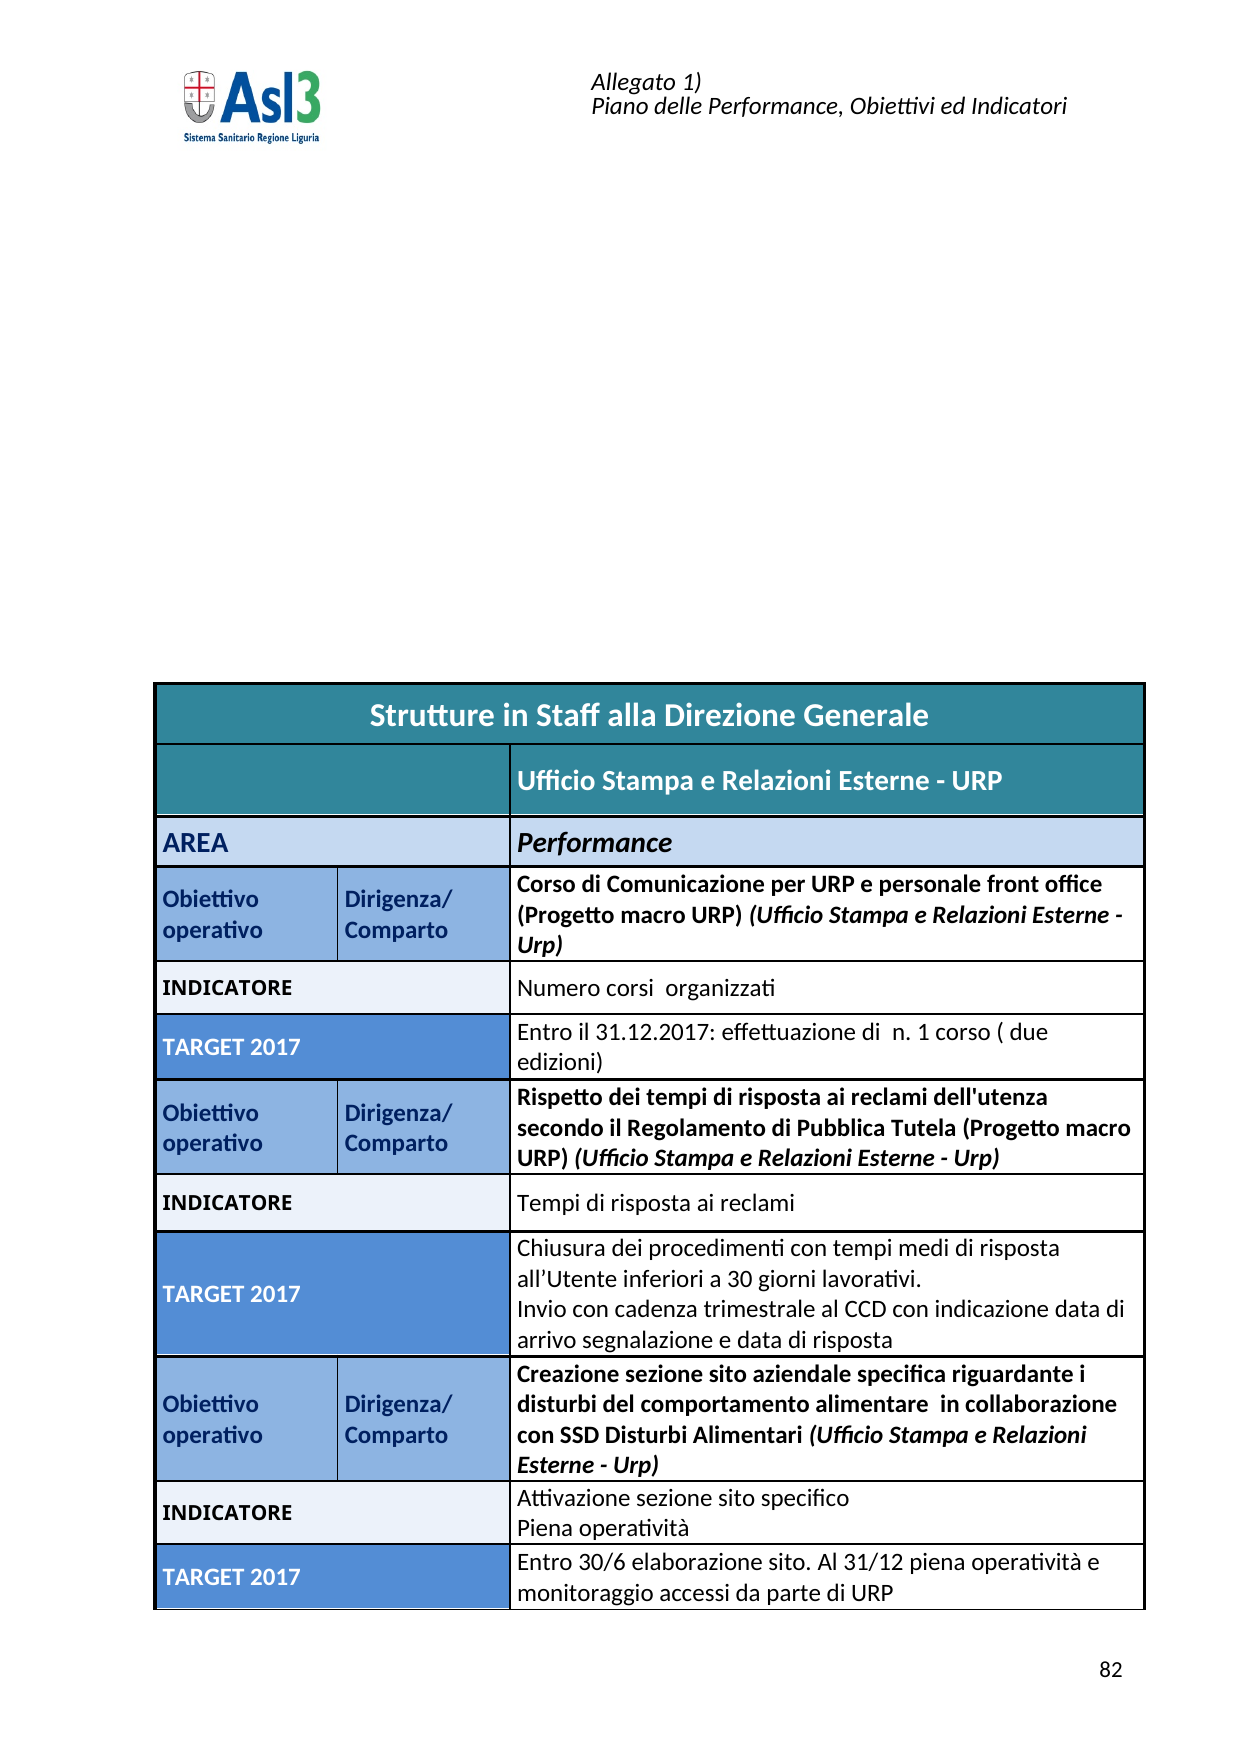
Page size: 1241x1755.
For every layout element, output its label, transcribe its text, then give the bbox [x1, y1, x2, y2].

table_cell Dirigenza/ Comparto [338, 1081, 509, 1173]
table_cell [337, 1233, 509, 1354]
table_header Strutture in Staff alla Direzione Generale [157, 685, 1143, 743]
table_cell INDICATORE [157, 1175, 509, 1230]
table_cell Entro 30/6 elaborazione sito. Al 31/12 piena operatività e monitoraggio accessi da parte di URP [511, 1545, 1143, 1608]
table_cell Creazione sezione sito aziendale specifica riguardante i disturbi del comportamento alimentare in collaborazione con SSD Disturbi Alimentari (Ufficio Stampa e Relazioni Esterne - Urp) [511, 1358, 1143, 1480]
table_cell Entro il 31.12.2017: effettuazione di n. 1 corso ( due edizioni) [511, 1015, 1143, 1078]
table_cell Performance [511, 818, 1143, 865]
table_cell TARGET 2017 [157, 1545, 337, 1608]
table_cell TARGET 2017 [157, 1233, 337, 1354]
table_cell [337, 1545, 509, 1608]
table_cell Obiettivo operativo [157, 1081, 337, 1173]
table_cell Corso di Comunicazione per URP e personale front office (Progetto macro URP) (Ufficio Stampa e Relazioni Esterne - Urp) [511, 868, 1143, 960]
table_cell TARGET 2017 [157, 1015, 337, 1078]
table_cell INDICATORE [157, 1482, 509, 1543]
table_cell Obiettivo operativo [157, 1358, 337, 1480]
table_cell [337, 1015, 509, 1078]
table_cell Dirigenza/ Comparto [338, 868, 509, 960]
table_cell Attivazione sezione sito specifico Piena operatività [511, 1482, 1143, 1543]
table_cell Obiettivo operativo [157, 868, 337, 960]
table_cell Numero corsi organizzati [511, 962, 1143, 1013]
table_cell Tempi di risposta ai reclami [511, 1175, 1143, 1230]
table_cell Rispetto dei tempi di risposta ai reclami dell'utenza secondo il Regolamento di Pubblica Tutela (Progetto macro URP) (Ufficio Stampa e Relazioni Esterne - Urp) [511, 1081, 1143, 1173]
table_cell [157, 745, 337, 814]
table_cell AREA [157, 818, 509, 865]
table_cell Ufficio Stampa e Relazioni Esterne - URP [511, 745, 1143, 814]
table_cell Chiusura dei procedimenti con tempi medi di risposta all’Utente inferiori a 30 giorni lavorativi. Invio con cadenza trimestrale al CCD con indicazione data di arrivo segnalazione e data di risposta [511, 1233, 1143, 1354]
table_cell [337, 745, 509, 814]
table_cell Dirigenza/ Comparto [338, 1358, 509, 1480]
table_cell INDICATORE [157, 962, 509, 1013]
